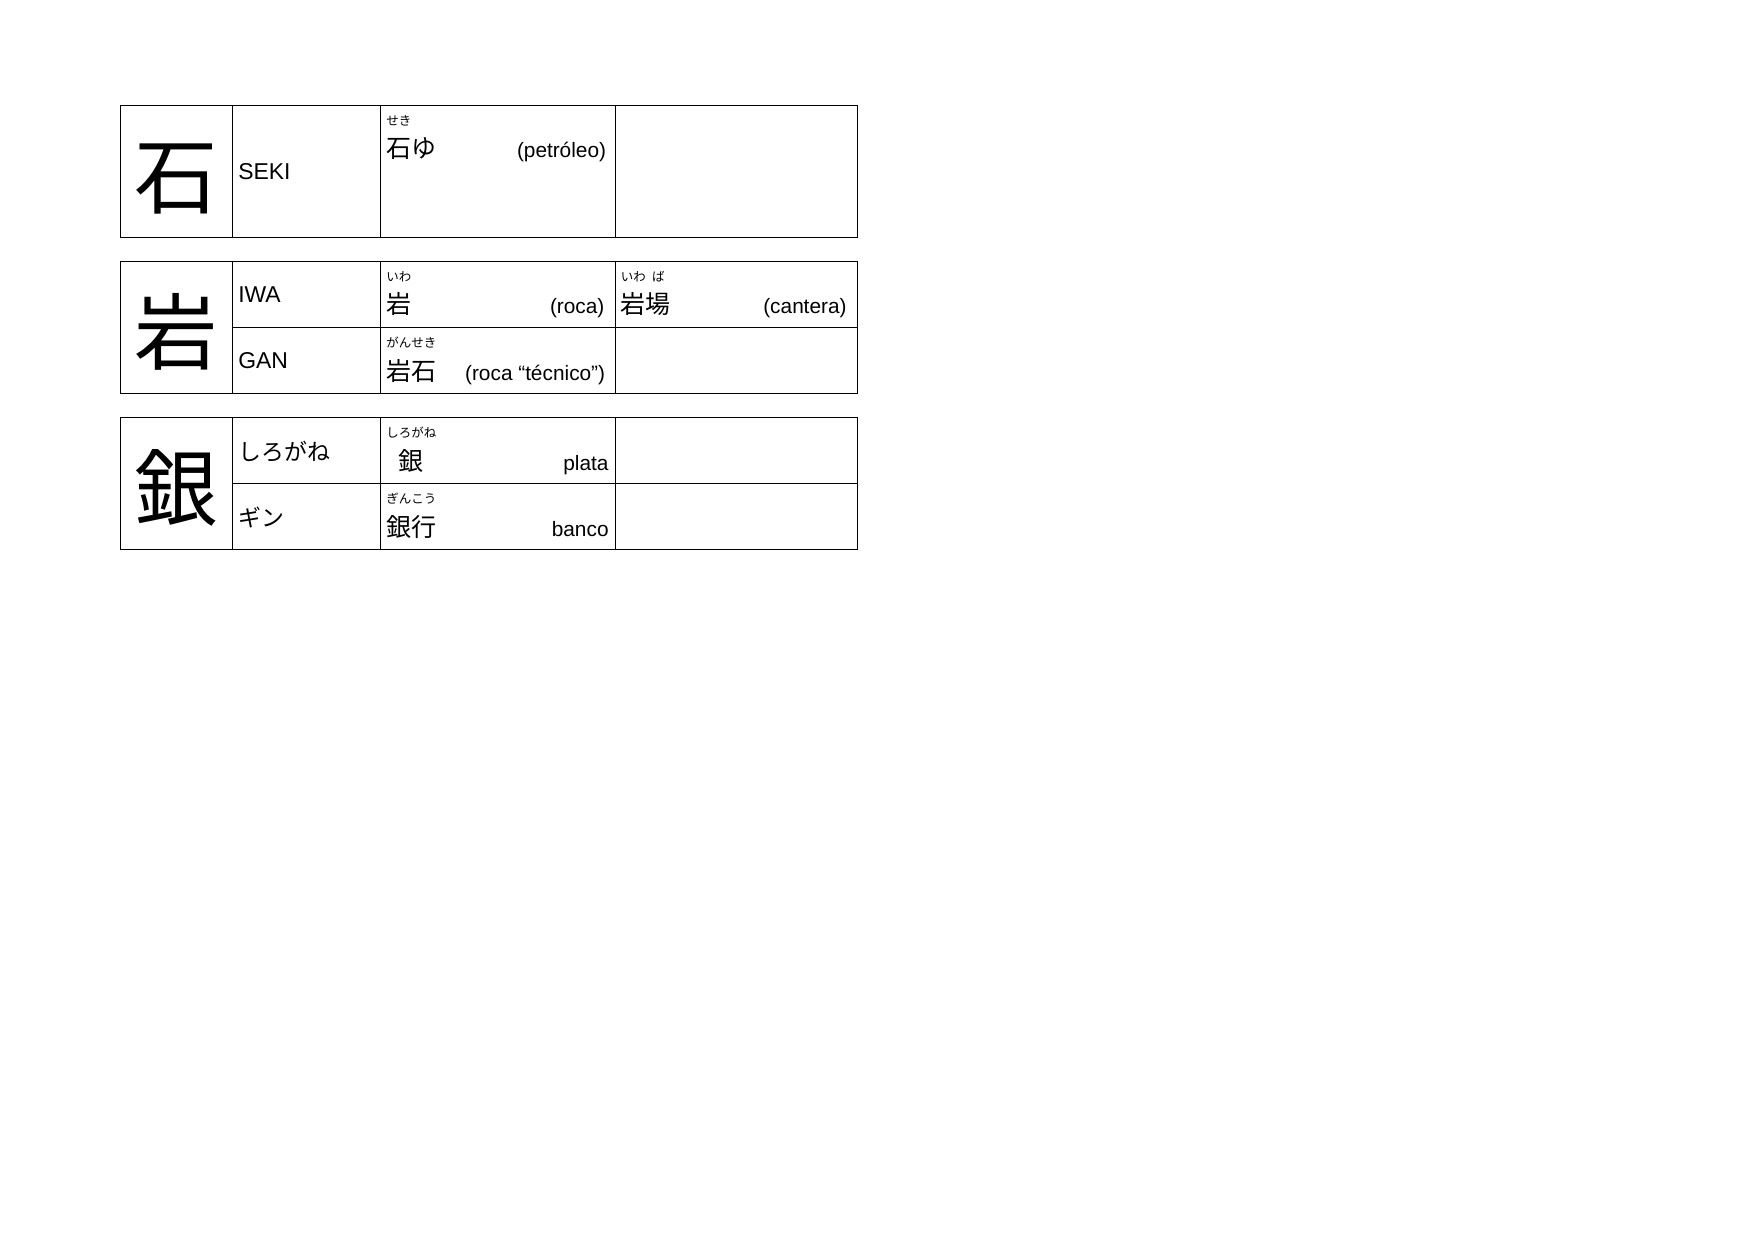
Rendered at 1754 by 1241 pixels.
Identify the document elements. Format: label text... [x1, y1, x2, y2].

table_header [616, 418, 857, 483]
table_cell 銀ぎん行こう banco [381, 484, 615, 549]
table_cell 石せきゆ (petróleo) [381, 106, 615, 237]
table_header 銀 [121, 418, 232, 549]
table_cell ギン [233, 484, 380, 549]
table_cell 岩がん石せき (roca “técnico”) [381, 328, 615, 393]
table_header 石 [121, 106, 232, 237]
table_cell [616, 106, 857, 237]
table_cell GAN [233, 328, 380, 393]
table_header 岩いわ場ば (cantera) [616, 262, 857, 327]
table_header しろがね [233, 418, 380, 483]
table_header 岩いわ (roca) [381, 262, 615, 327]
table_cell [616, 328, 857, 393]
table_header 銀しろがね plata [381, 418, 615, 483]
table_header IWA [233, 262, 380, 327]
table_cell [616, 484, 857, 549]
table_header 岩 [121, 262, 232, 393]
table_cell SEKI [233, 106, 380, 237]
